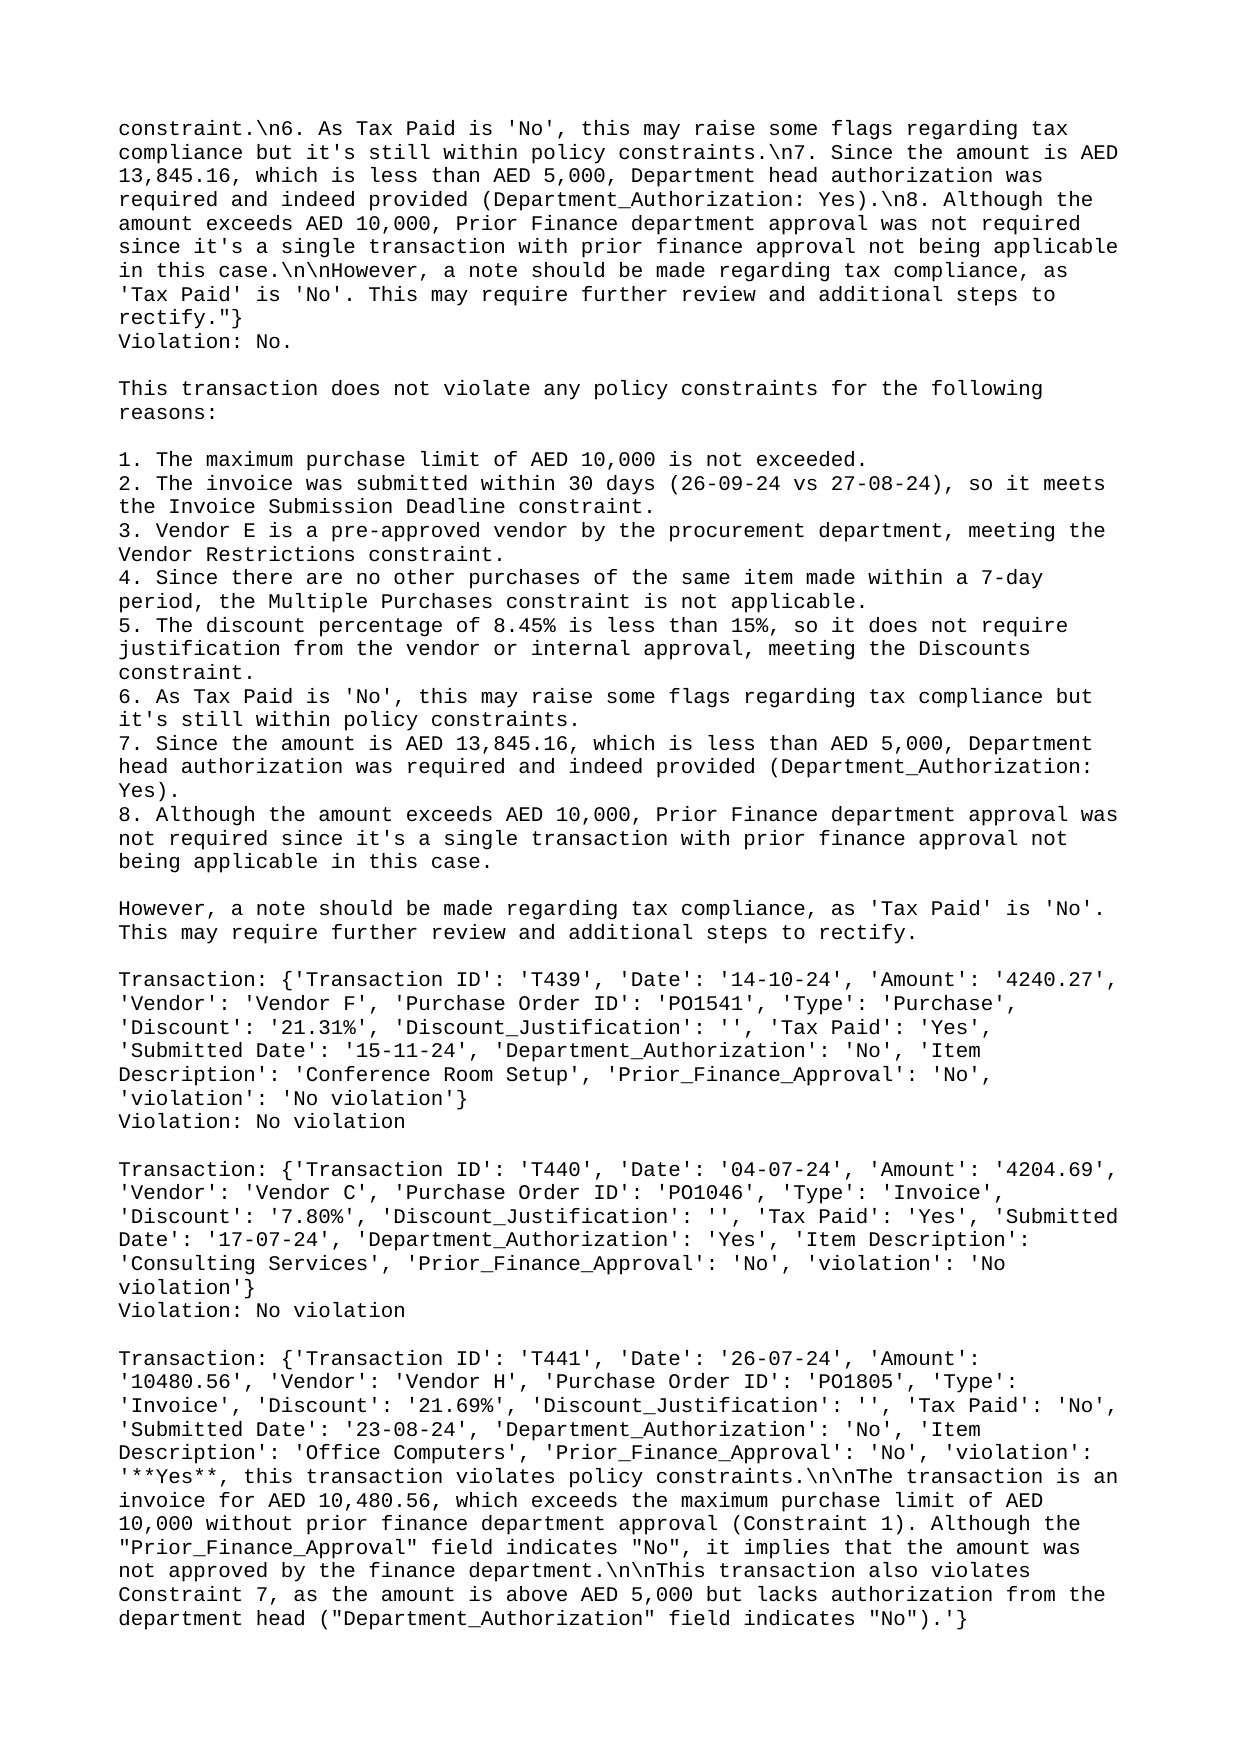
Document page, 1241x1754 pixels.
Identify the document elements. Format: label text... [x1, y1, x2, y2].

text 6. As Tax Paid is 'No', this may raise some flags regarding tax compliance but it's still within policy constraints. [118, 686, 1122, 733]
text However, a note should be made regarding tax compliance, as 'Tax Paid' is 'No'. This may require further review and additional steps to rectify. [118, 898, 1122, 946]
text Transaction: {'Transaction ID': 'T439', 'Date': '14-10-24', 'Amount': '4240.27', 'Vendor': 'Vendor F', 'Purchase Order ID': 'PO1541', 'Type': 'Purchase', 'Discount': '21.31%', 'Discount_Justification': '', 'Tax Paid': 'Yes', 'Submitted Date': '15-11-24', 'Department_Authorization': 'No', 'Item Description': 'Conference Room Setup', 'Prior_Finance_Approval': 'No', 'violation': 'No violation'} [118, 969, 1122, 1111]
text 2. The invoice was submitted within 30 days (26-09-24 vs 27-08-24), so it meets the Invoice Submission Deadline constraint. [118, 473, 1122, 520]
text Violation: No. [118, 331, 1122, 354]
text constraint.\n6. As Tax Paid is 'No', this may raise some flags regarding tax compliance but it's still within policy constraints.\n7. Since the amount is AED 13,845.16, which is less than AED 5,000, Department head authorization was required and indeed provided (Department_Authorization: Yes).\n8. Although the amount exceeds AED 10,000, Prior Finance department approval was not required since it's a single transaction with prior finance approval not being applicable in this case.\n\nHowever, a note should be made regarding tax compliance, as 'Tax Paid' is 'No'. This may require further review and additional steps to rectify."} [118, 118, 1122, 331]
text 5. The discount percentage of 8.45% is less than 15%, so it does not require justification from the vendor or internal approval, meeting the Discounts constraint. [118, 615, 1122, 686]
text 1. The maximum purchase limit of AED 10,000 is not exceeded. [118, 449, 1122, 473]
text 4. Since there are no other purchases of the same item made within a 7-day period, the Multiple Purchases constraint is not applicable. [118, 567, 1122, 615]
text Transaction: {'Transaction ID': 'T441', 'Date': '26-07-24', 'Amount': '10480.56', 'Vendor': 'Vendor H', 'Purchase Order ID': 'PO1805', 'Type': 'Invoice', 'Discount': '21.69%', 'Discount_Justification': '', 'Tax Paid': 'No', 'Submitted Date': '23-08-24', 'Department_Authorization': 'No', 'Item Description': 'Office Computers', 'Prior_Finance_Approval': 'No', 'violation': '**Yes**, this transaction violates policy constraints.\n\nThe transaction is an invoice for AED 10,480.56, which exceeds the maximum purchase limit of AED 10,000 without prior finance department approval (Constraint 1). Although the "Prior_Finance_Approval" field indicates "No", it implies that the amount was not approved by the finance department.\n\nThis transaction also violates Constraint 7, as the amount is above AED 5,000 but lacks authorization from the department head ("Department_Authorization" field indicates "No").'} [118, 1348, 1122, 1631]
text Violation: No violation [118, 1111, 1122, 1135]
text 7. Since the amount is AED 13,845.16, which is less than AED 5,000, Department head authorization was required and indeed provided (Department_Authorization: Yes). [118, 733, 1122, 804]
text Violation: No violation [118, 1300, 1122, 1324]
text 3. Vendor E is a pre-approved vendor by the procurement department, meeting the Vendor Restrictions constraint. [118, 520, 1122, 567]
text Transaction: {'Transaction ID': 'T440', 'Date': '04-07-24', 'Amount': '4204.69', 'Vendor': 'Vendor C', 'Purchase Order ID': 'PO1046', 'Type': 'Invoice', 'Discount': '7.80%', 'Discount_Justification': '', 'Tax Paid': 'Yes', 'Submitted Date': '17-07-24', 'Department_Authorization': 'Yes', 'Item Description': 'Consulting Services', 'Prior_Finance_Approval': 'No', 'violation': 'No violation'} [118, 1158, 1122, 1300]
text 8. Although the amount exceeds AED 10,000, Prior Finance department approval was not required since it's a single transaction with prior finance approval not being applicable in this case. [118, 804, 1122, 875]
text This transaction does not violate any policy constraints for the following reasons: [118, 378, 1122, 426]
